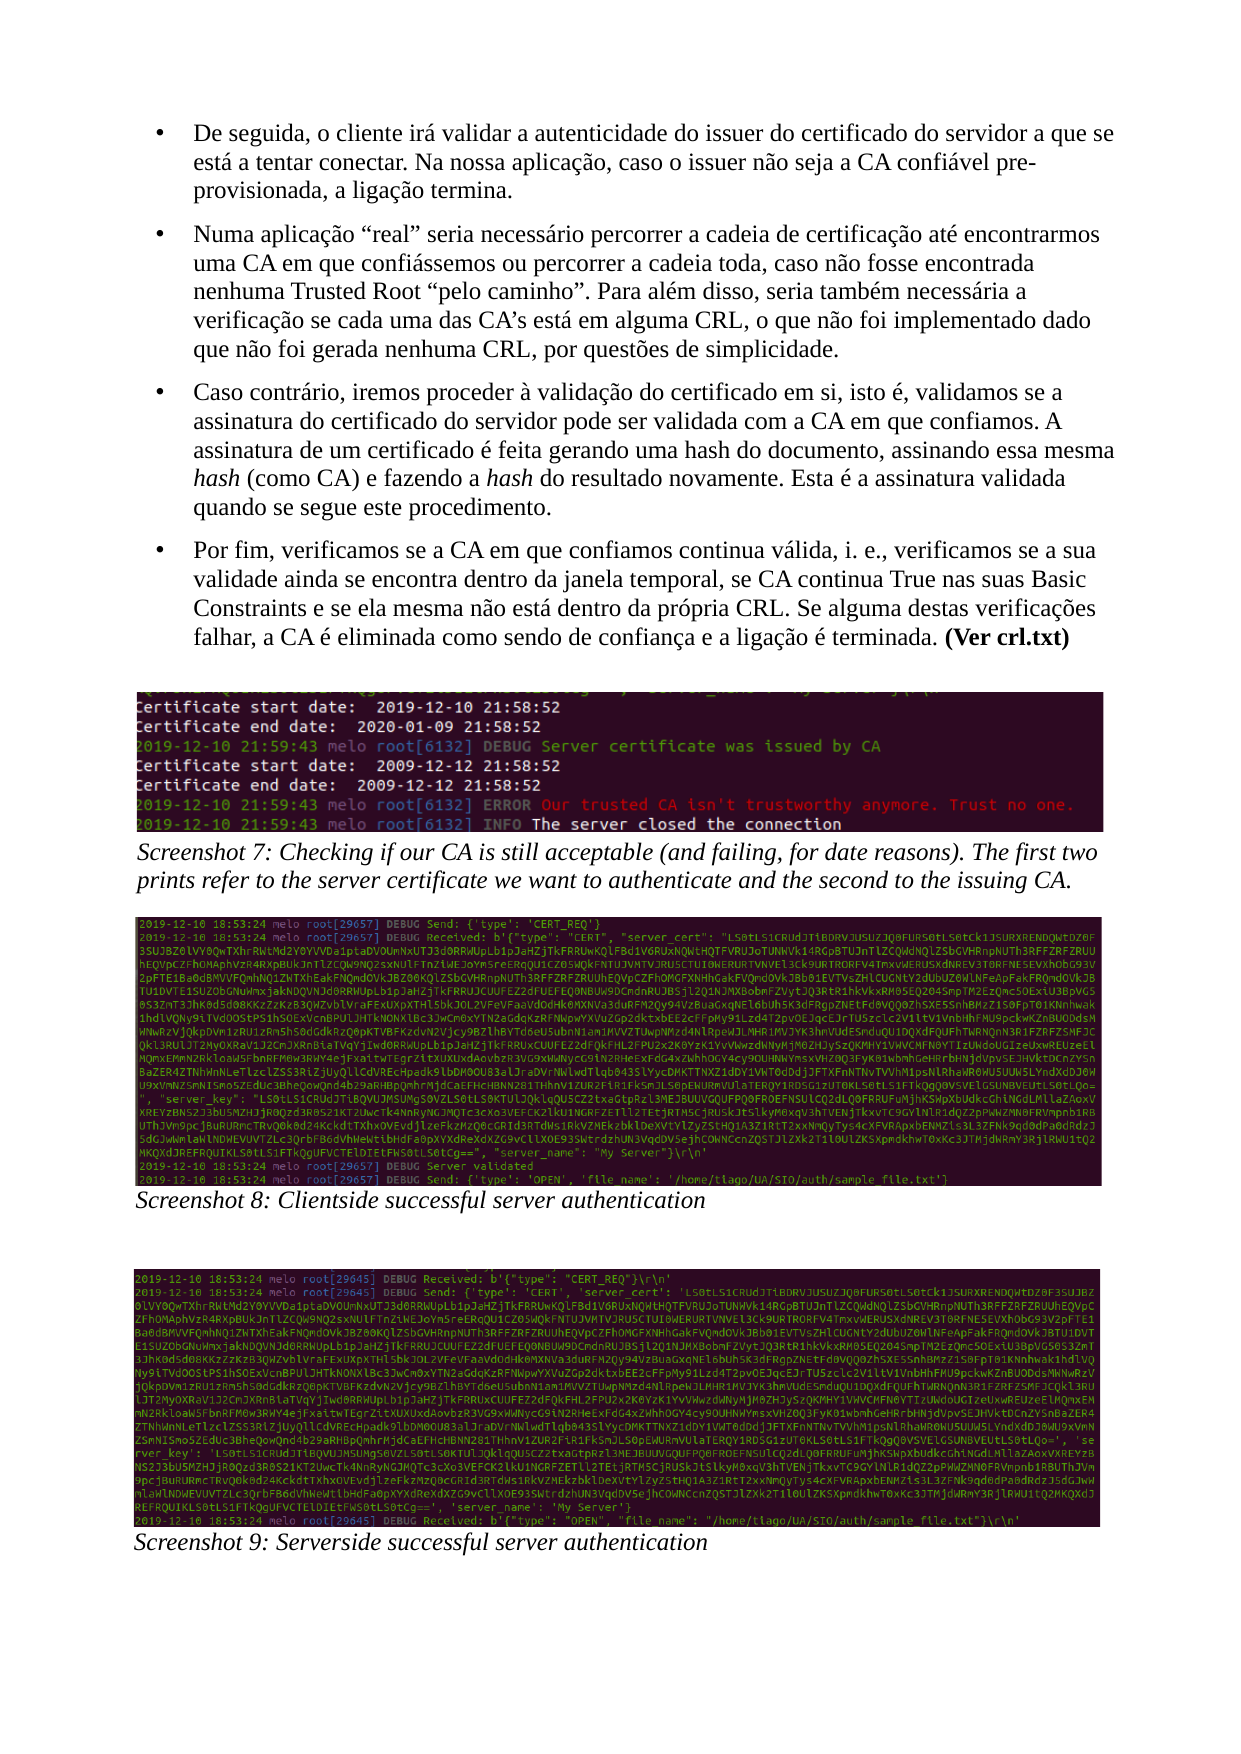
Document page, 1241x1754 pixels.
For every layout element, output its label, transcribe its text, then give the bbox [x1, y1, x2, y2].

list Numa aplicação “real” seria necessário percorrer a cadeia de certificação até encontrarmos uma CA em que confiássemos ou percorrer a cadeia toda, caso não fosse encontrada nenhuma Trusted Root “pelo caminho”. Para além disso, seria também necessária a verificação se cada uma das CA’s está em alguma CRL, o que não foi implementado dado que não foi gerada nenhuma CRL, por questões de simplicidade. [156, 219, 1122, 363]
list Screenshot 9: Serverside successful server authentication [134, 1527, 1100, 1556]
picture [135, 917, 1102, 1186]
list [135, 905, 1102, 917]
picture [136, 692, 1104, 832]
list [134, 1249, 1100, 1261]
list [137, 680, 1103, 692]
list Screenshot 8: Clientside successful server authentication [135, 1186, 1102, 1214]
list Caso contrário, iremos proceder à validação do certificado em si, isto é, validamos se a assinatura do certificado do servidor pode ser validada com a CA em que confiamos. A assinatura de um certificado é feita gerando uma hash do documento, assinando essa mesma hash (como CA) e fazendo a hash do resultado novamente. Esta é a assinatura validada quando se segue este procedimento. [156, 377, 1122, 521]
list [134, 1261, 1100, 1269]
list Screenshot 7: Checking if our CA is still acceptable (and failing, for date reasons). The first two prints refer to the server certificate we want to authenticate and the second to the issuing CA. [137, 832, 1103, 894]
list Por fim, verificamos se a CA em que confiamos continua válida, i. e., verificamos se a sua validade ainda se encontra dentro da janela temporal, se CA continua True nas suas Basic Constraints e se ela mesma não está dentro da própria CRL. Se alguma destas verificações falhar, a CA é eliminada como sendo de confiança e a ligação é terminada. (Ver crl.txt) [156, 536, 1122, 651]
picture [133, 1269, 1101, 1527]
list De seguida, o cliente irá validar a autenticidade do issuer do certificado do servidor a que se está a tentar conectar. Na nossa aplicação, caso o issuer não seja a CA confiável pre-provisionada, a ligação termina. [156, 118, 1122, 204]
